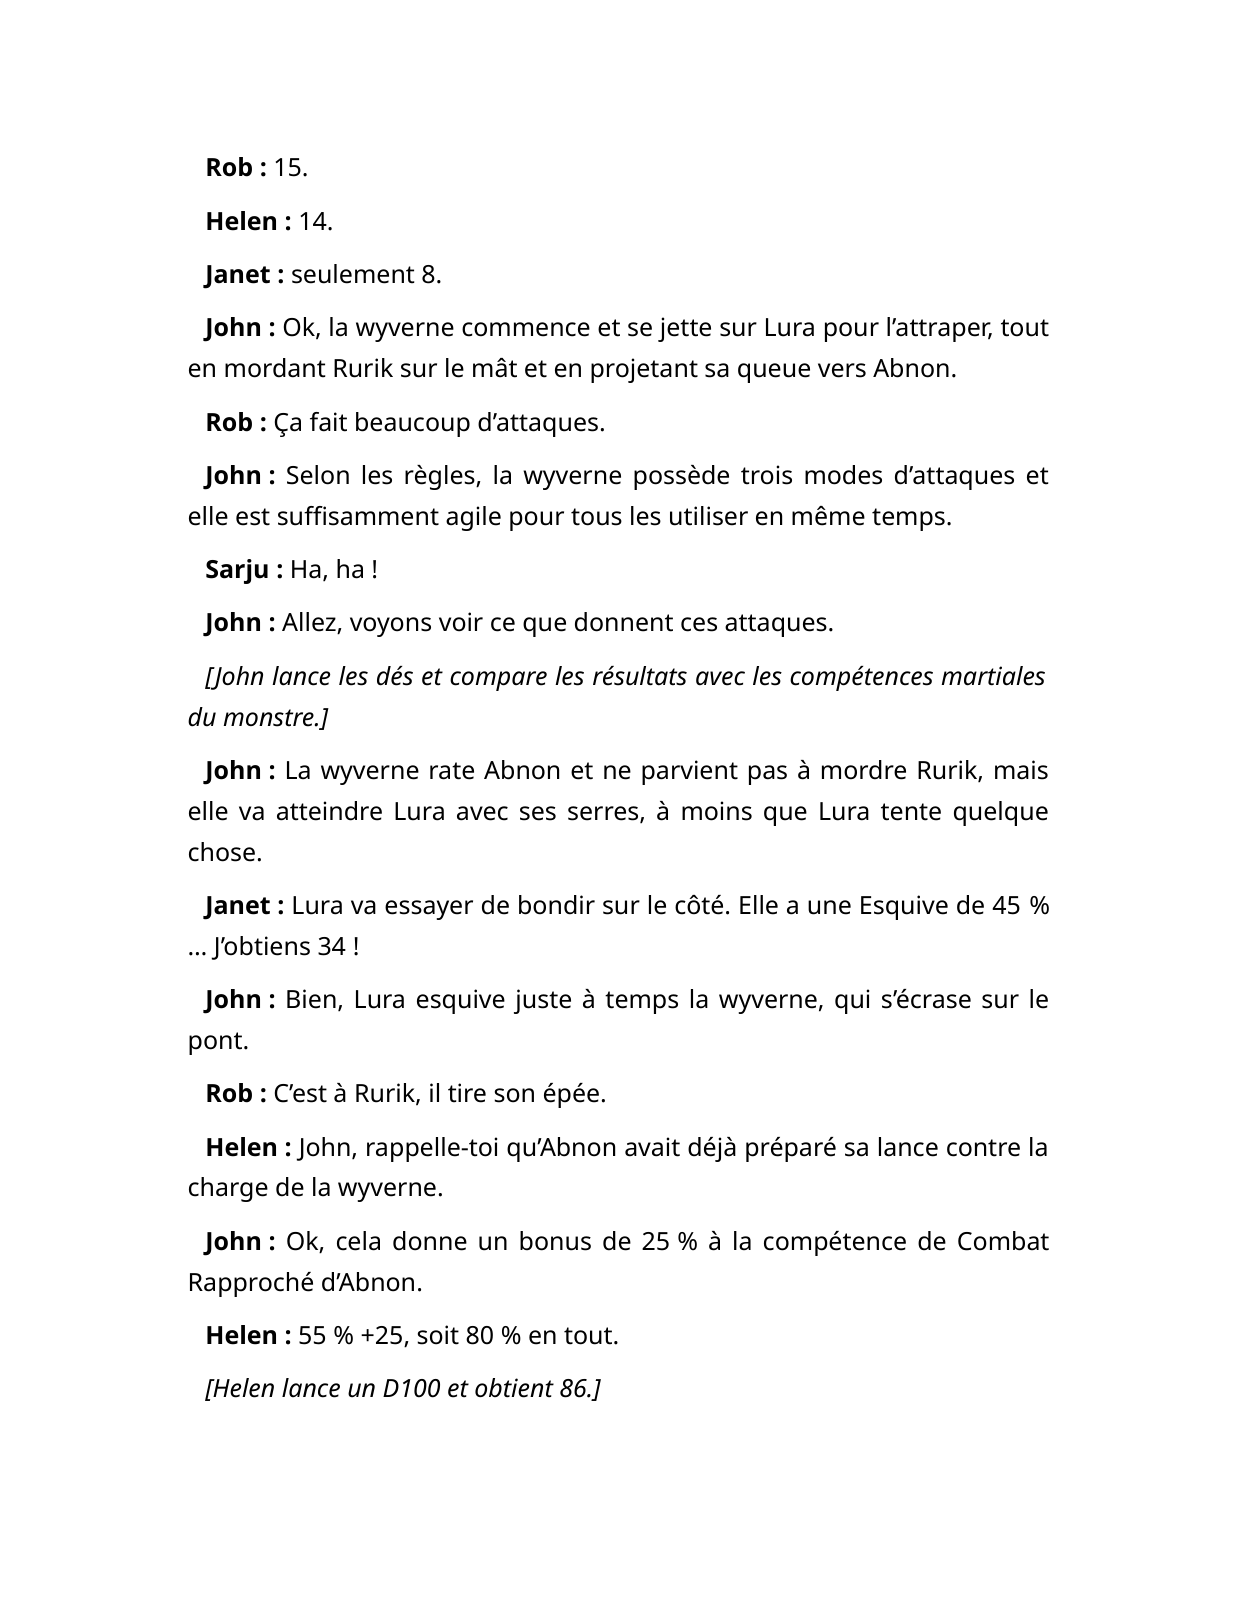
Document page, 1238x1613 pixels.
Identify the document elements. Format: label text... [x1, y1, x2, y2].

text John : Ok, cela donne un bonus de 25 % à la compétence de Combat Rapproché d’Abnon. [187, 1223, 1050, 1298]
text Rob : C’est à Rurik, il tire son épée. [187, 1076, 1050, 1110]
text Helen : 55 % +25, soit 80 % en tout. [187, 1317, 1050, 1352]
text [John lance les dés et compare les résultats avec les compétences martiales du monstre.] [187, 658, 1050, 733]
text Helen : John, rappelle-toi qu’Abnon avait déjà préparé sa lance contre la charge de la wyverne. [187, 1129, 1050, 1204]
text Janet : seulement 8. [187, 257, 1050, 291]
text John : Ok, la wyverne commence et se jette sur Lura pour l’attraper, tout en mordant Rurik sur le mât et en projetant sa queue vers Abnon. [187, 310, 1050, 385]
text John : Selon les règles, la wyverne possède trois modes d’attaques et elle est suffisamment agile pour tous les utiliser en même temps. [187, 457, 1050, 532]
text John : Allez, voyons voir ce que donnent ces attaques. [187, 605, 1050, 639]
text [Helen lance un D100 et obtient 86.] [187, 1371, 1050, 1405]
text Rob : Ça fait beaucoup d’attaques. [187, 404, 1050, 438]
text Helen : 14. [187, 203, 1050, 237]
text Sarju : Ha, ha ! [187, 552, 1050, 586]
text Janet : Lura va essayer de bondir sur le côté. Elle a une Esquive de 45 %… J’obtiens 34 ! [187, 887, 1050, 962]
text John : La wyverne rate Abnon et ne parvient pas à mordre Rurik, mais elle va atteindre Lura avec ses serres, à moins que Lura tente quelque chose. [187, 752, 1050, 868]
text Rob : 15. [187, 150, 1050, 184]
text John : Bien, Lura esquive juste à temps la wyverne, qui s’écrase sur le pont. [187, 982, 1050, 1057]
